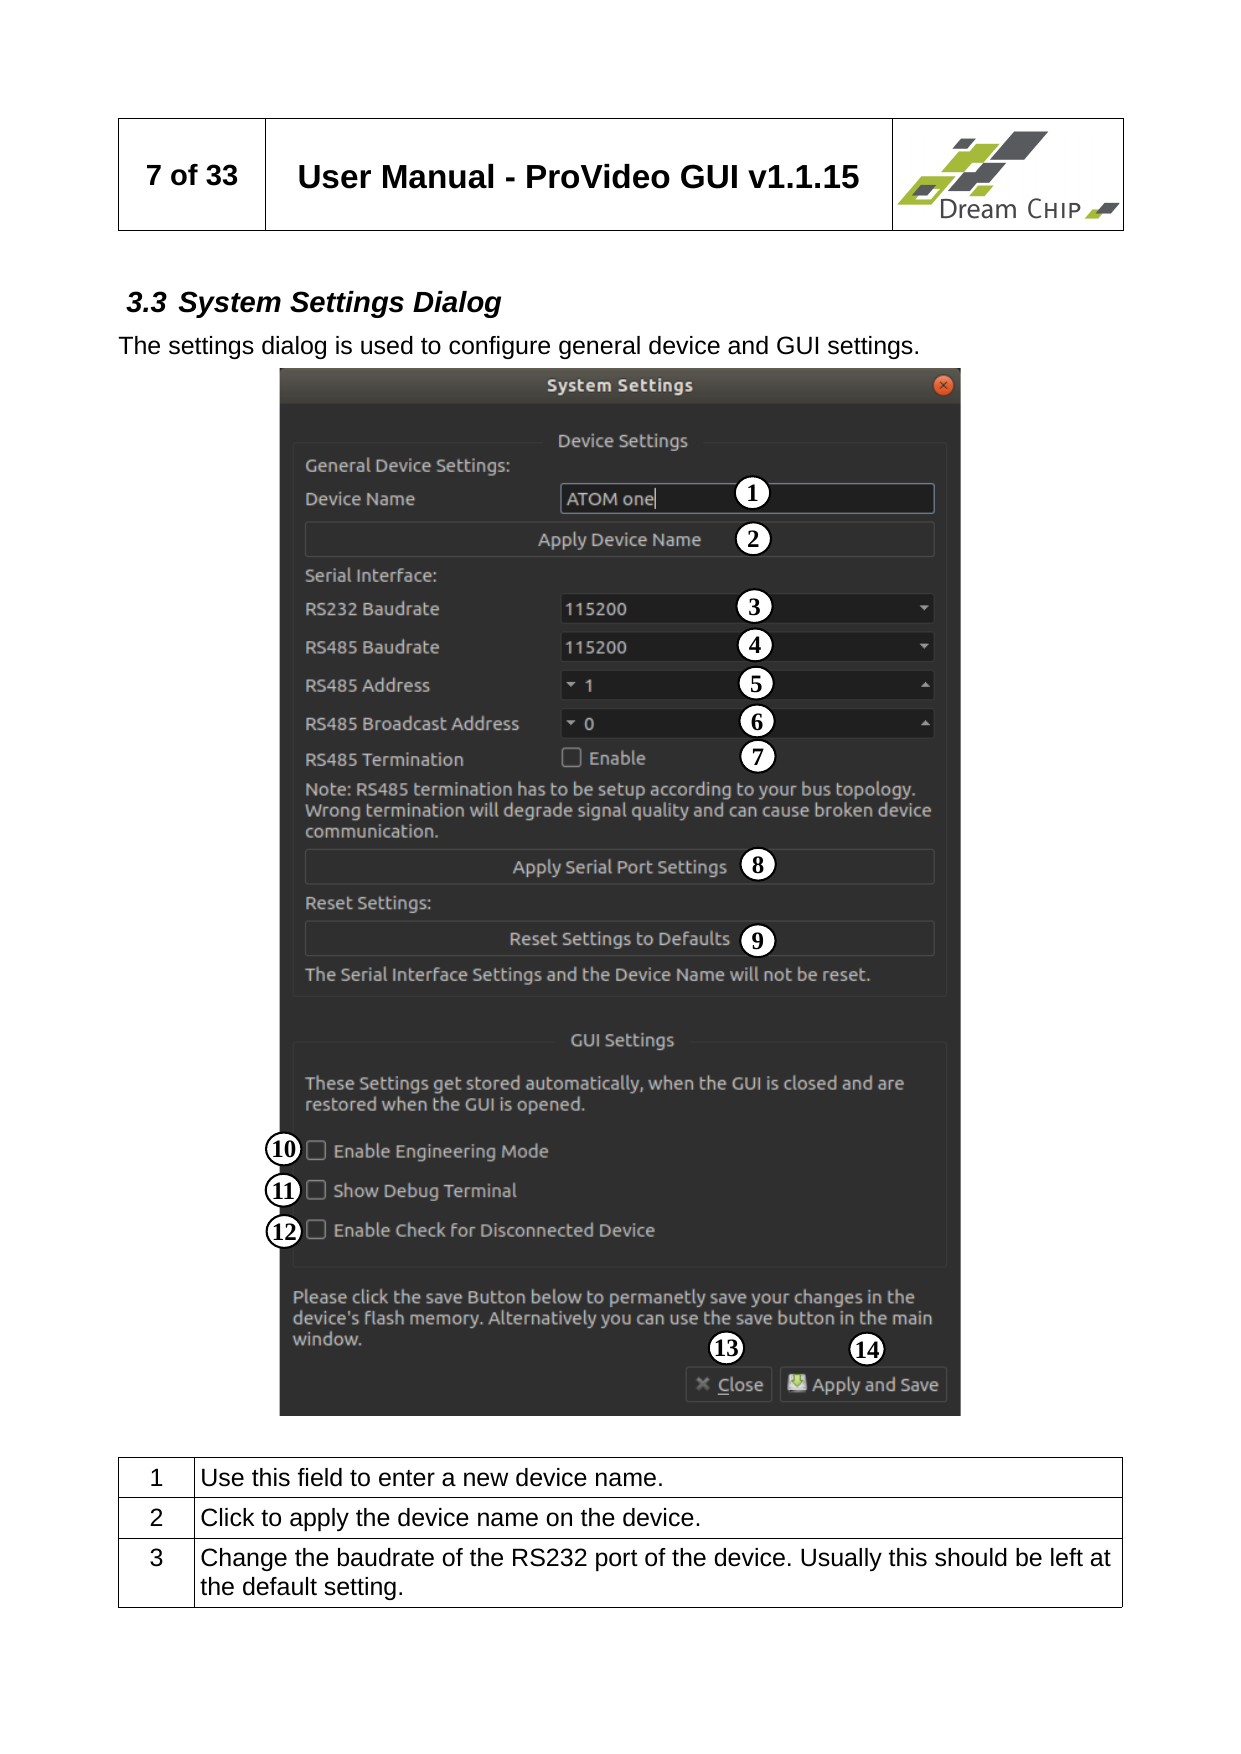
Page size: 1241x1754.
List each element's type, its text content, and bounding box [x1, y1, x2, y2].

table_cell 2 [119, 1498, 194, 1537]
table_cell 3 [119, 1539, 194, 1607]
picture [897, 130, 1120, 220]
subtitle System Settings Dialog [118, 285, 1122, 318]
table_header 1 [119, 1458, 194, 1497]
picture [279, 368, 961, 1416]
table_cell Change the baudrate of the RS232 port of the device. Usually this should be left at the default setting. [195, 1539, 1122, 1607]
table_header Use this field to enter a new device name. [195, 1458, 1122, 1497]
table_cell Click to apply the device name on the device. [195, 1498, 1122, 1537]
text The settings dialog is used to configure general device and GUI settings. [118, 331, 1122, 360]
